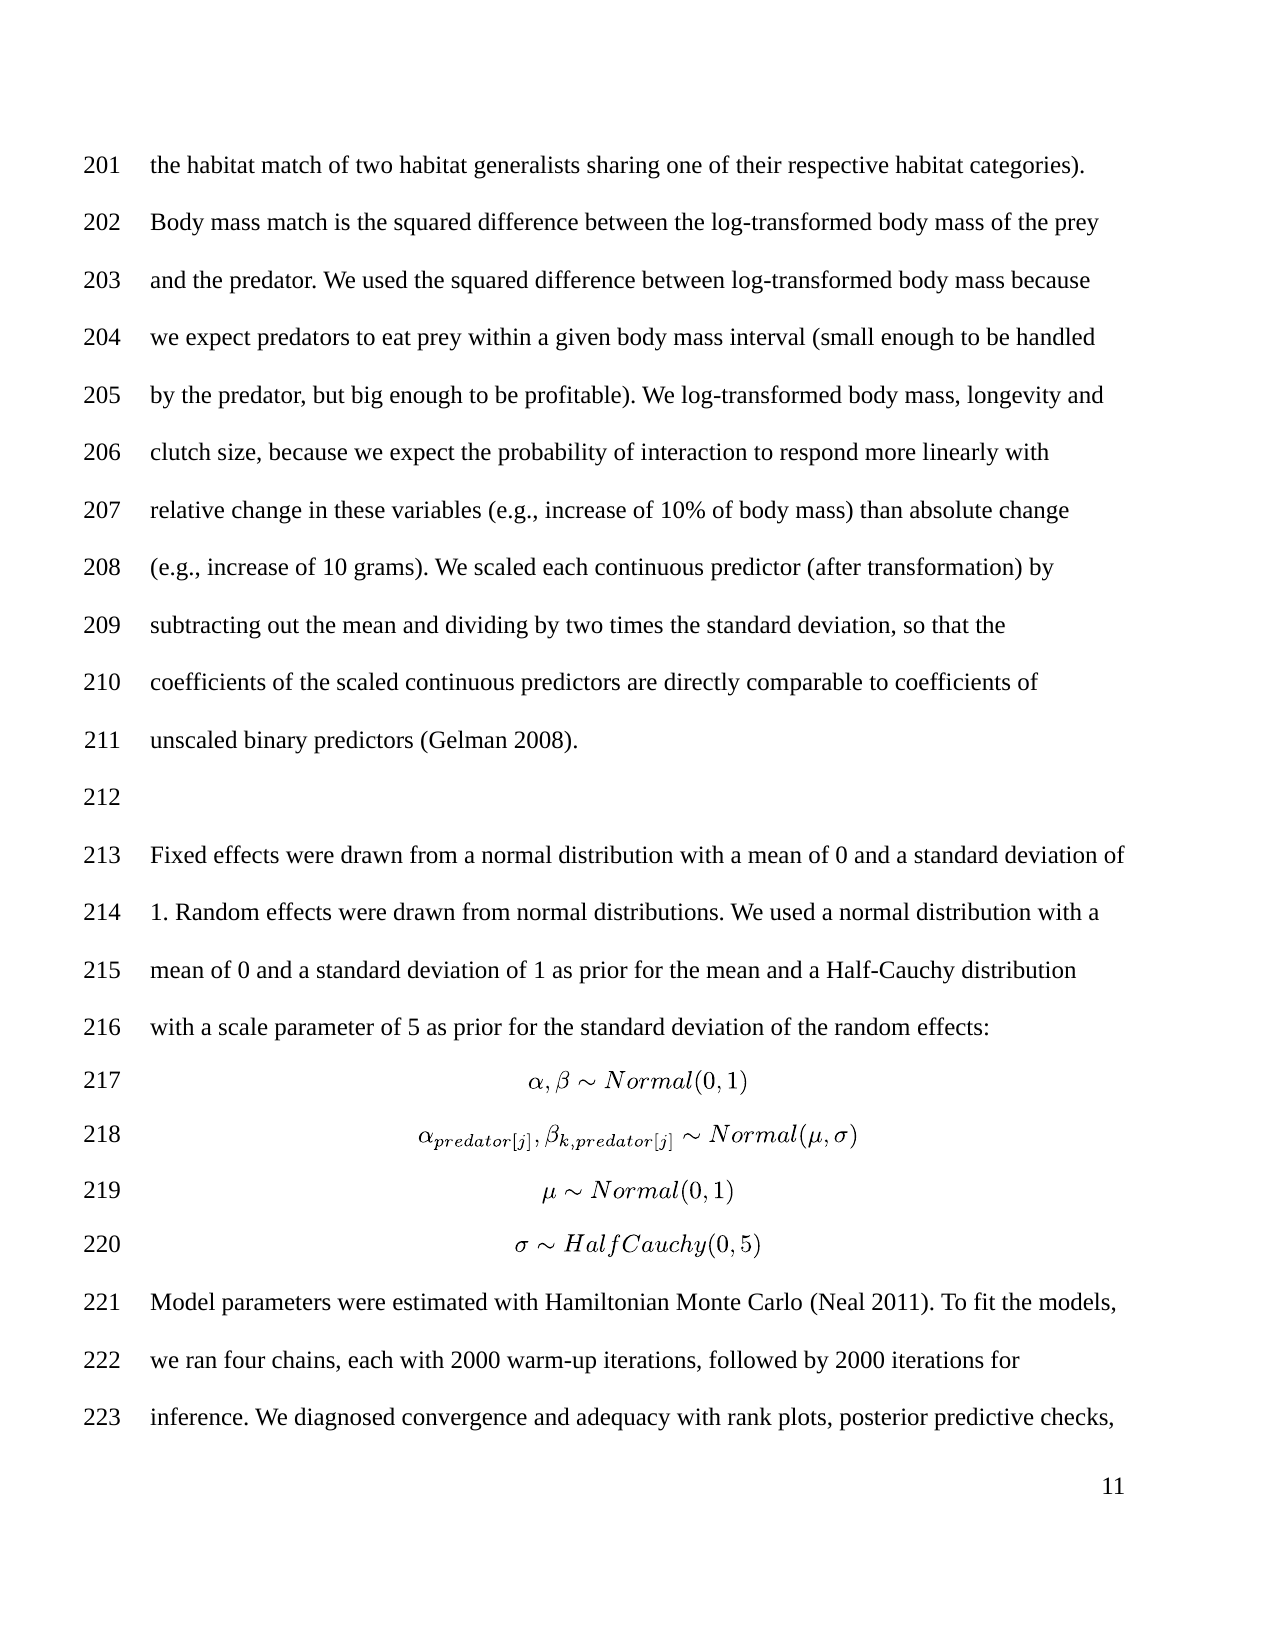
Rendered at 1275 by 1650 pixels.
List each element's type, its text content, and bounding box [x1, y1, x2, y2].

text Model parameters were estimated with Hamiltonian Monte Carlo (Neal 2011). To fit the models, we ran four chains, each with 2000 warm-up iterations, followed by 2000 iterations for inference. We diagnosed convergence and adequacy with rank plots, posterior predictive checks, [150, 1287, 1125, 1431]
text the habitat match of two habitat generalists sharing one of their respective habitat categories). Body mass match is the squared difference between the log-transformed body mass of the prey and the predator. We used the squared difference between log-transformed body mass because we expect predators to eat prey within a given body mass interval (small enough to be handled by the predator, but big enough to be profitable). We log-transformed body mass, longevity and clutch size, because we expect the probability of interaction to respond more linearly with relative change in these variables (e.g., increase of 10% of body mass) than absolute change (e.g., increase of 10 grams). We scaled each continuous predictor (after transformation) by subtracting out the mean and dividing by two times the standard deviation, so that the coefficients of the scaled continuous predictors are directly comparable to coefficients of unscaled binary predictors (Gelman 2008). [150, 150, 1125, 754]
text Fixed effects were drawn from a normal distribution with a mean of 0 and a standard deviation of 1. Random effects were drawn from normal distributions. We used a normal distribution with a mean of 0 and a standard deviation of 1 as prior for the mean and a Half-Cauchy distribution with a scale parameter of 5 as prior for the standard deviation of the random effects: [150, 840, 1125, 1041]
